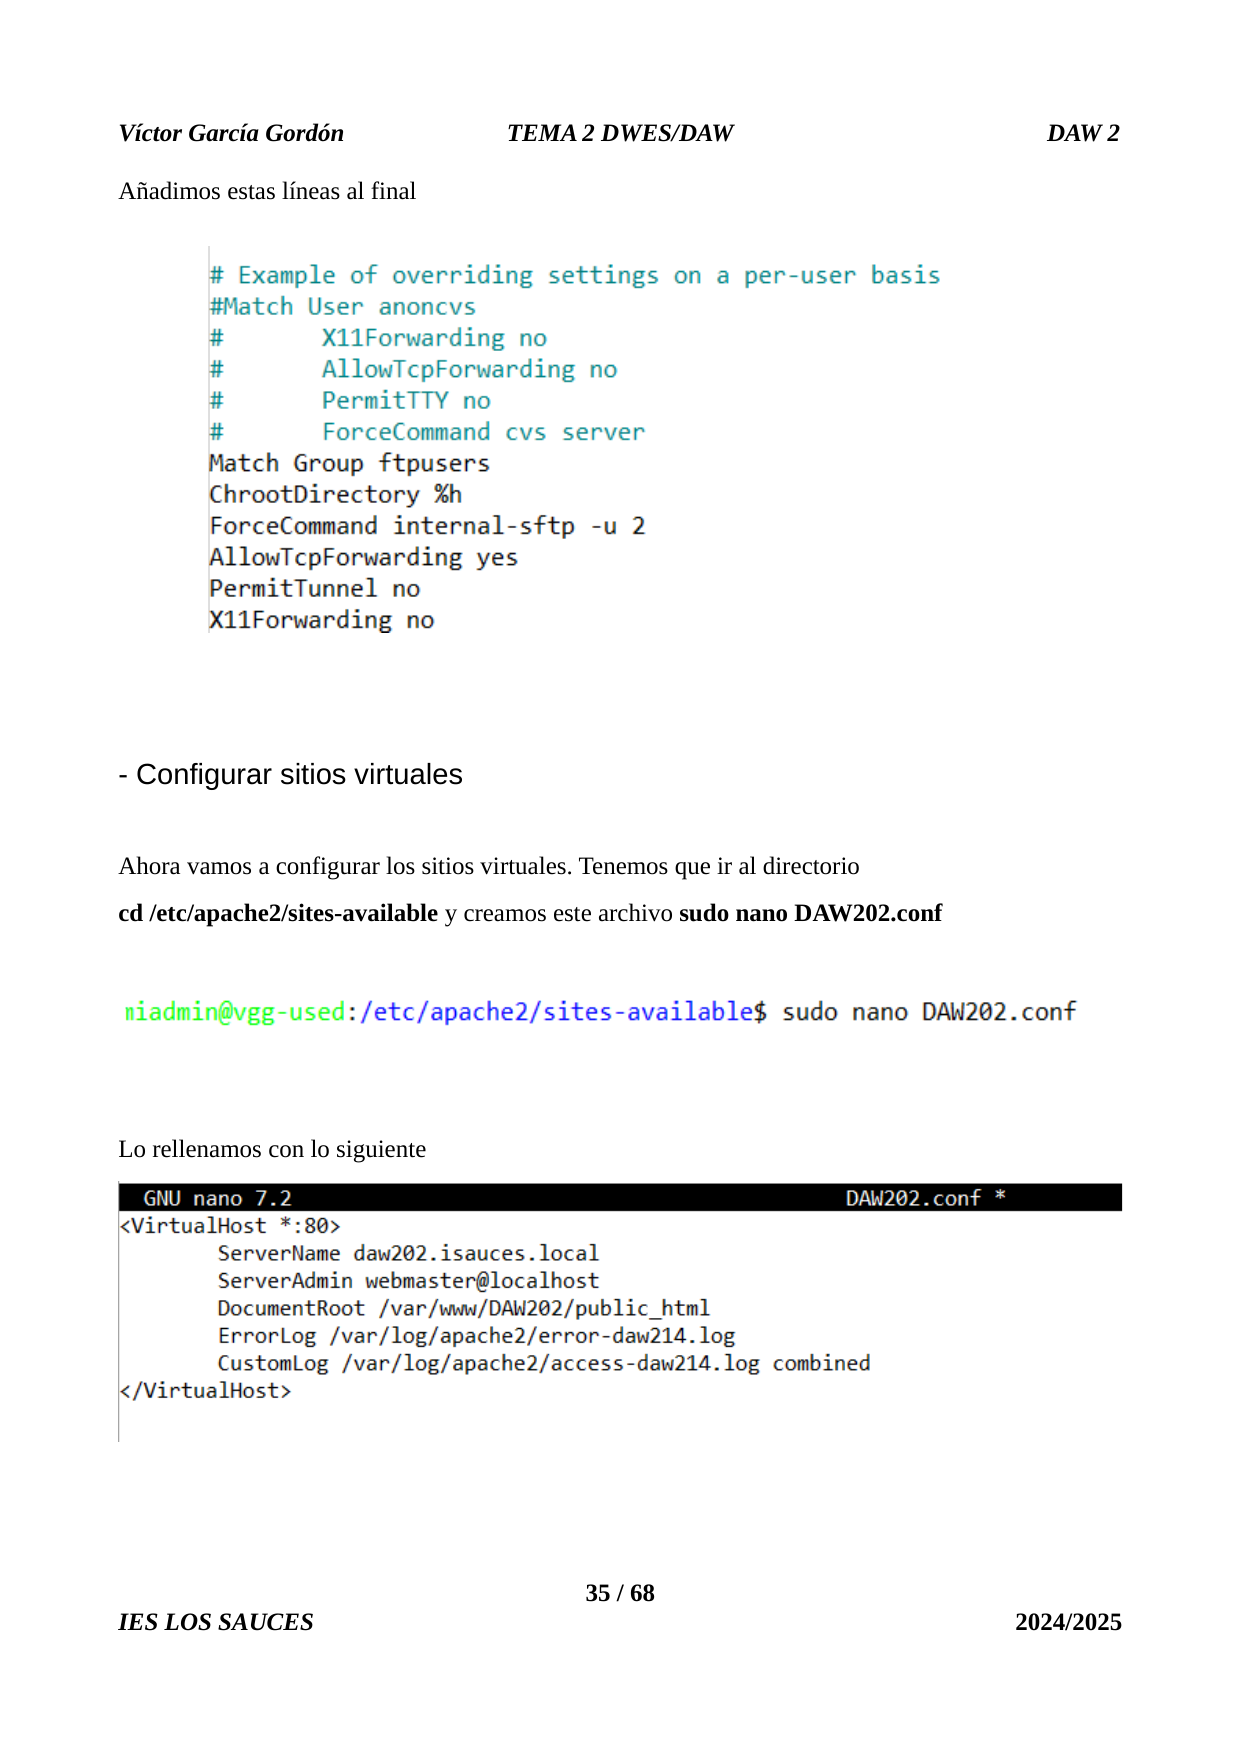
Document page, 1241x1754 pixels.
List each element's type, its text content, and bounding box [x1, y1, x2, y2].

picture [208, 246, 1032, 633]
text Lo rellenamos con lo siguiente [118, 1134, 1122, 1163]
picture [118, 1181, 1123, 1442]
subtitle - Configurar sitios virtuales [118, 757, 1122, 791]
text Ahora vamos a configurar los sitios virtuales. Tenemos que ir al directorio [118, 851, 1122, 880]
picture [125, 993, 1115, 1035]
text Añadimos estas líneas al final [118, 176, 1122, 205]
text cd /etc/apache2/sites-available y creamos este archivo sudo nano DAW202.conf [118, 898, 1122, 927]
